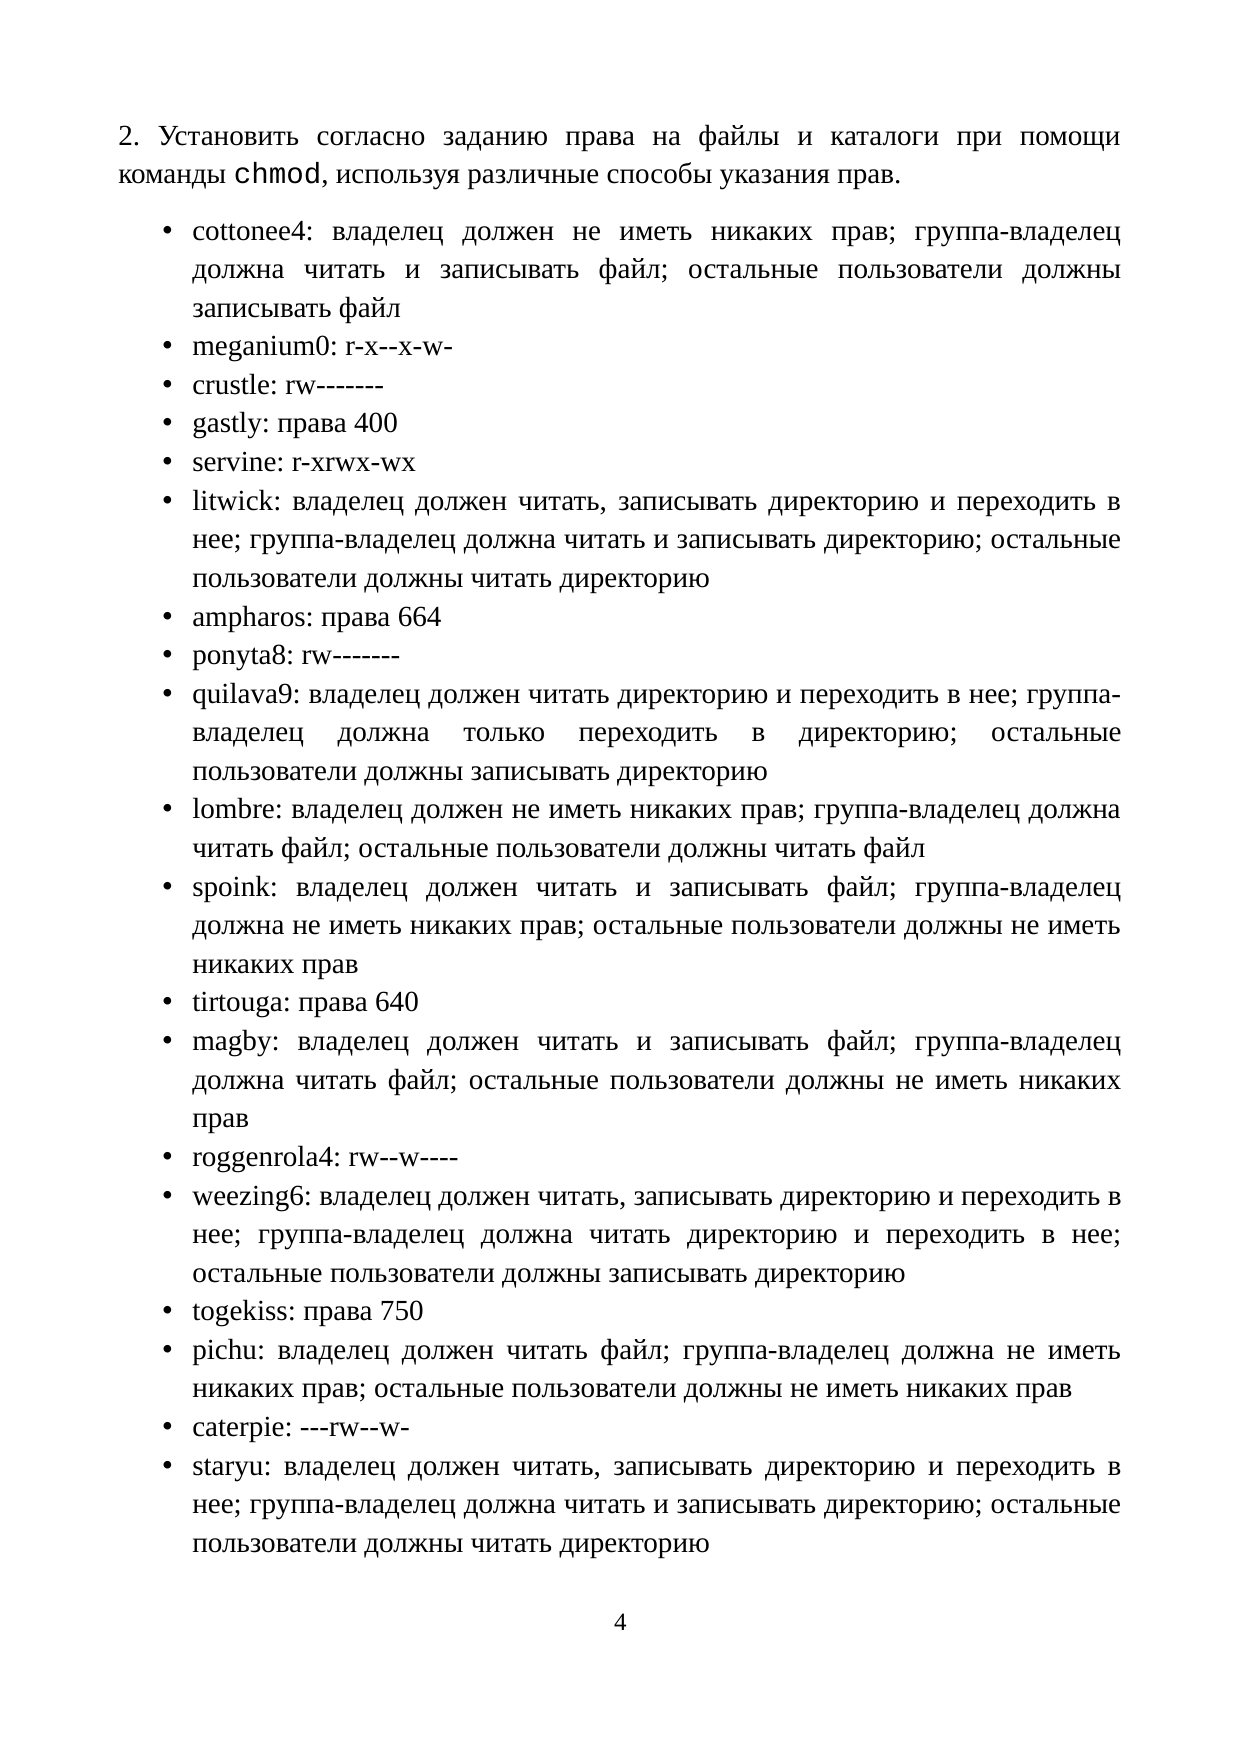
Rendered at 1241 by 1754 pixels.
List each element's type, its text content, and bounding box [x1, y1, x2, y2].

list pichu: владелец должен читать файл; группа-владелец должна не иметь никаких прав; остальные пользователи должны не иметь никаких прав [162, 1332, 1122, 1404]
list togekiss: права 750 [162, 1293, 1122, 1327]
list cottonee4: владелец должен не иметь никаких прав; группа-владелец должна читать и записывать файл; остальные пользователи должны записывать файл [162, 213, 1122, 323]
list ponyta8: rw------- [162, 637, 1122, 671]
list spoink: владелец должен читать и записывать файл; группа-владелец должна не иметь никаких прав; остальные пользователи должны не иметь никаких прав [162, 869, 1122, 979]
list staryu: владелец должен читать, записывать директорию и переходить в нее; группа-владелец должна читать и записывать директорию; остальные пользователи должны читать директорию [162, 1448, 1122, 1558]
list weezing6: владелец должен читать, записывать директорию и переходить в нее; группа-владелец должна читать директорию и переходить в нее; остальные пользователи должны записывать директорию [162, 1178, 1122, 1288]
list tirtouga: права 640 [162, 984, 1122, 1018]
list quilava9: владелец должен читать директорию и переходить в нее; группа-владелец должна только переходить в директорию; остальные пользователи должны записывать директорию [162, 676, 1122, 787]
text 2. Установить согласно заданию права на файлы и каталоги при помощи команды chmod, используя различные способы указания прав. [118, 118, 1122, 193]
list caterpie: ---rw--w- [162, 1409, 1122, 1443]
list meganium0: r-x--x-w- [162, 328, 1122, 362]
list litwick: владелец должен читать, записывать директорию и переходить в нее; группа-владелец должна читать и записывать директорию; остальные пользователи должны читать директорию [162, 483, 1122, 594]
list crustle: rw------- [162, 367, 1122, 401]
list ampharos: права 664 [162, 599, 1122, 632]
list roggenrola4: rw--w---- [162, 1139, 1122, 1173]
list magby: владелец должен читать и записывать файл; группа-владелец должна читать файл; остальные пользователи должны не иметь никаких прав [162, 1023, 1122, 1134]
list lombre: владелец должен не иметь никаких прав; группа-владелец должна читать файл; остальные пользователи должны читать файл [162, 792, 1122, 864]
list gastly: права 400 [162, 406, 1122, 439]
list servine: r-xrwx-wx [162, 444, 1122, 478]
